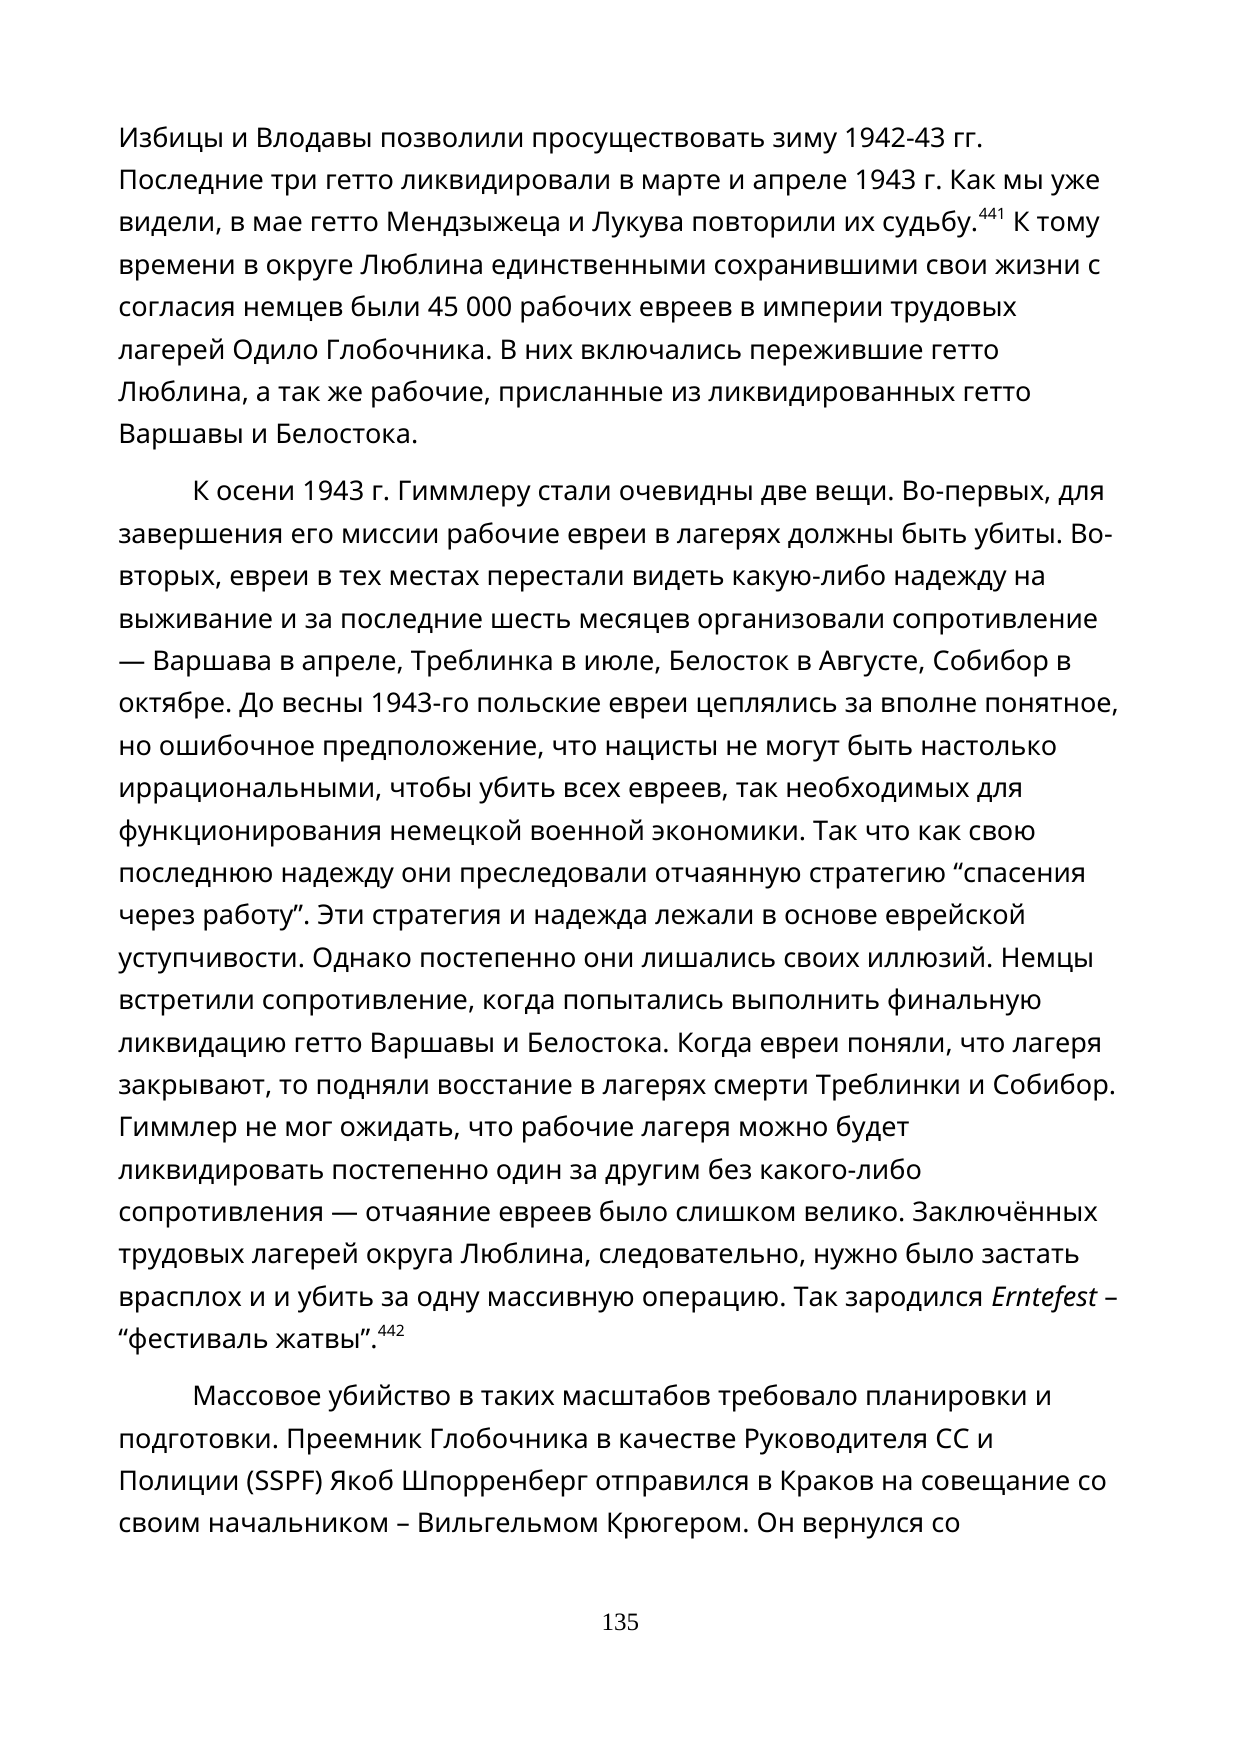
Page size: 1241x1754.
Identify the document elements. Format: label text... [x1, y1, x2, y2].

text Массовое убийство в таких масштабов требовало планировки и подготовки. Преемник Глобочника в качестве Руководителя СС и Полиции (SSPF) Якоб Шпорренберг отправился в Краков на совещание со своим начальником – Вильгельмом Крюгером. Он вернулся со [118, 1377, 1122, 1541]
text К осени 1943 г. Гиммлеру стали очевидны две вещи. Во-первых, для завершения его миссии рабочие евреи в лагерях должны быть убиты. Во-вторых, евреи в тех местах перестали видеть какую-либо надежду на выживание и за последние шесть месяцев организовали сопротивление — Варшава в апреле, Треблинка в июле, Белосток в Августе, Собибор в октябре. До весны 1943-го польские евреи цеплялись за вполне понятное, но ошибочное предположение, что нацисты не могут быть настолько иррациональными, чтобы убить всех евреев, так необходимых для функционирования немецкой военной экономики. Так что как свою последнюю надежду они преследовали отчаянную стратегию “спасения через работу”. Эти стратегия и надежда лежали в основе еврейской уступчивости. Однако постепенно они лишались своих иллюзий. Немцы встретили сопротивление, когда попытались выполнить финальную ликвидацию гетто Варшавы и Белостока. Когда евреи поняли, что лагеря закрывают, то подняли восстание в лагерях смерти Треблинки и Собибор. Гиммлер не мог ожидать, что рабочие лагеря можно будет ликвидировать постепенно один за другим без какого-либо сопротивления — отчаяние евреев было слишком велико. Заключённых трудовых лагерей округа Люблина, следовательно, нужно было застать врасплох и и убить за одну массивную операцию. Так зародился Erntefest – “фестиваль жатвы”. [118, 472, 1122, 1357]
text Избицы и Влодавы позволили просуществовать зиму 1942-43 гг. Последние три гетто ликвидировали в марте и апреле 1943 г. Как мы уже видели, в мае гетто Мендзыжеца и Лукува повторили их судьбу. К тому времени в округе Люблина единственными сохранившими свои жизни с согласия немцев были 45 000 рабочих евреев в империи трудовых лагерей Одило Глобочника. В них включались пережившие гетто Люблина, а так же рабочие, присланные из ликвидированных гетто Варшавы и Белостока. [118, 118, 1122, 452]
